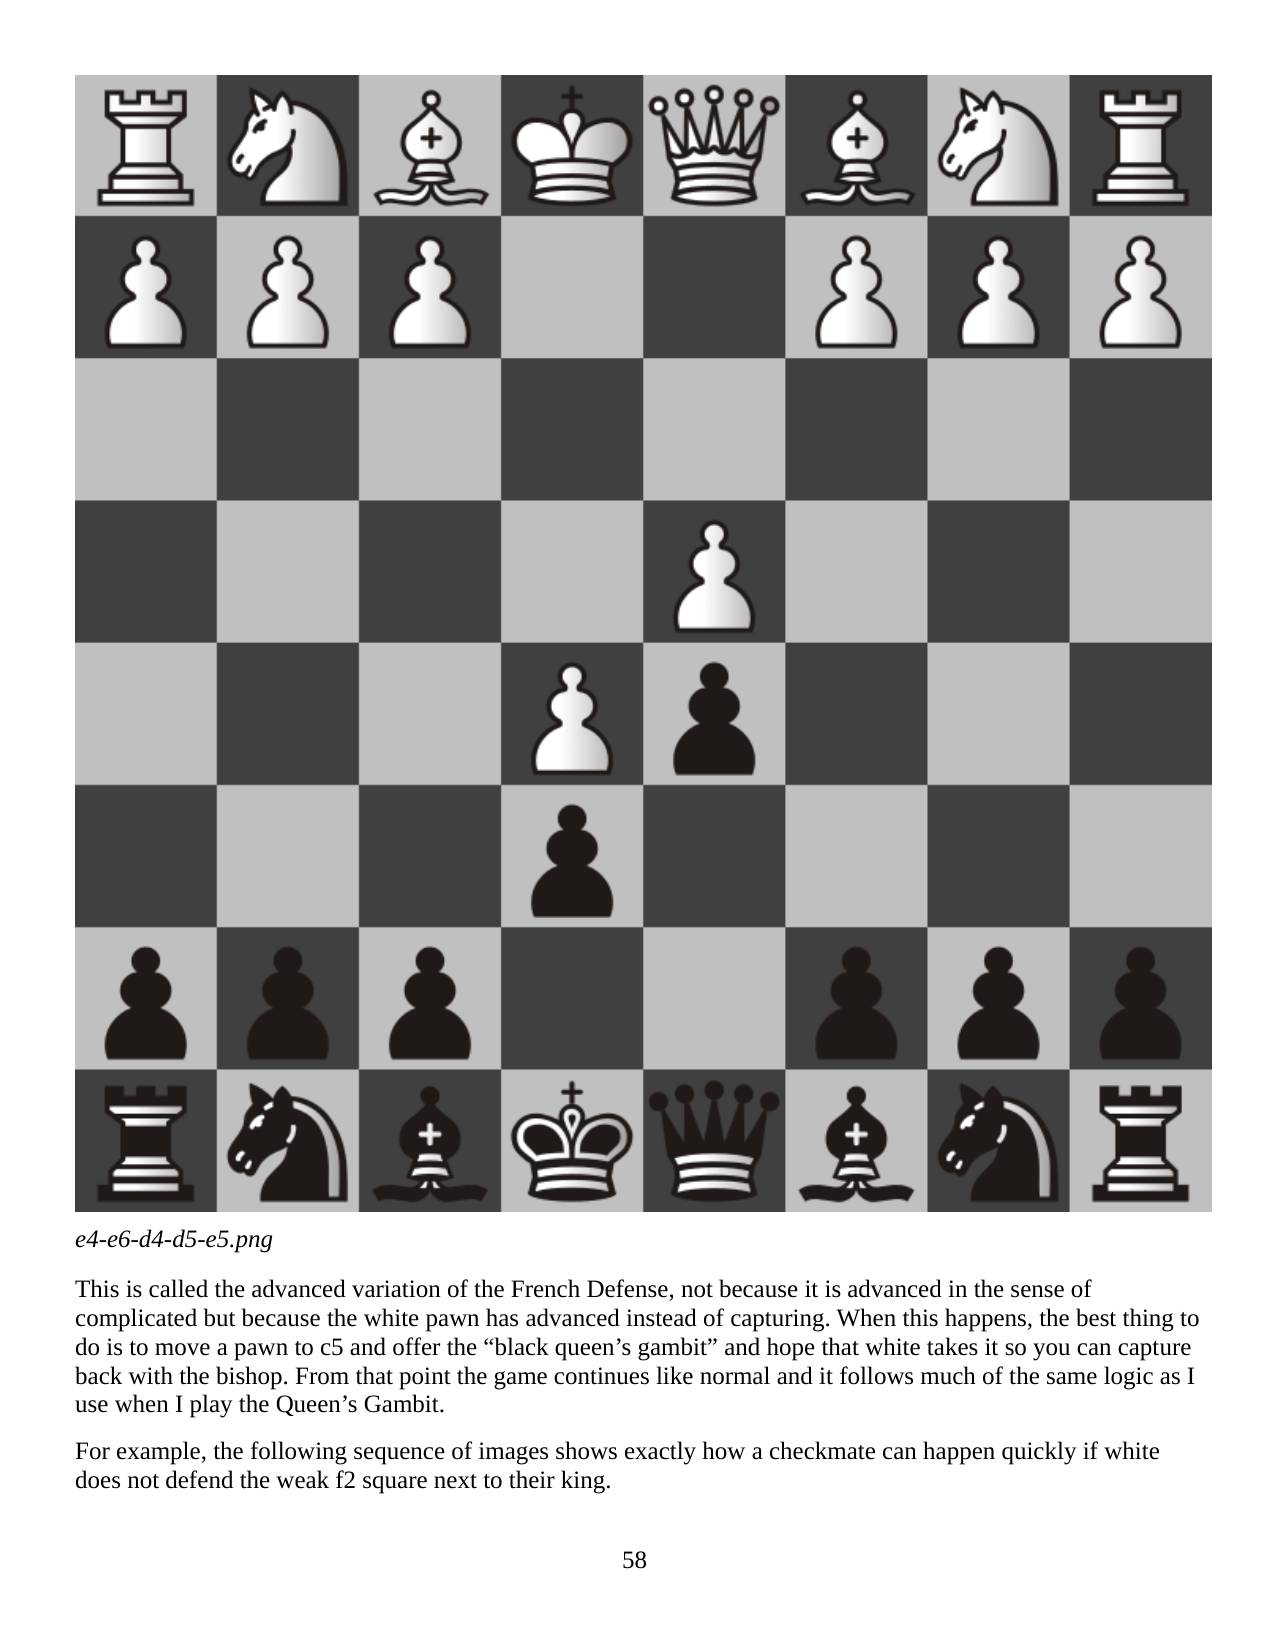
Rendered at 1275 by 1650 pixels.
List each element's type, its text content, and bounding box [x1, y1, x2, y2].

text For example, the following sequence of images shows exactly how a checkmate can happen quickly if white does not defend the weak f2 square next to their king. [75, 1436, 1200, 1494]
text e4-e6-d4-d5-e5.png [75, 1224, 1200, 1253]
picture [75, 75, 1212, 1212]
text This is called the advanced variation of the French Defense, not because it is advanced in the sense of complicated but because the white pawn has advanced instead of capturing. When this happens, the best thing to do is to move a pawn to c5 and offer the “black queen’s gambit” and hope that white takes it so you can capture back with the bishop. From that point the game continues like normal and it follows much of the same logic as I use when I play the Queen’s Gambit. [75, 1274, 1200, 1418]
